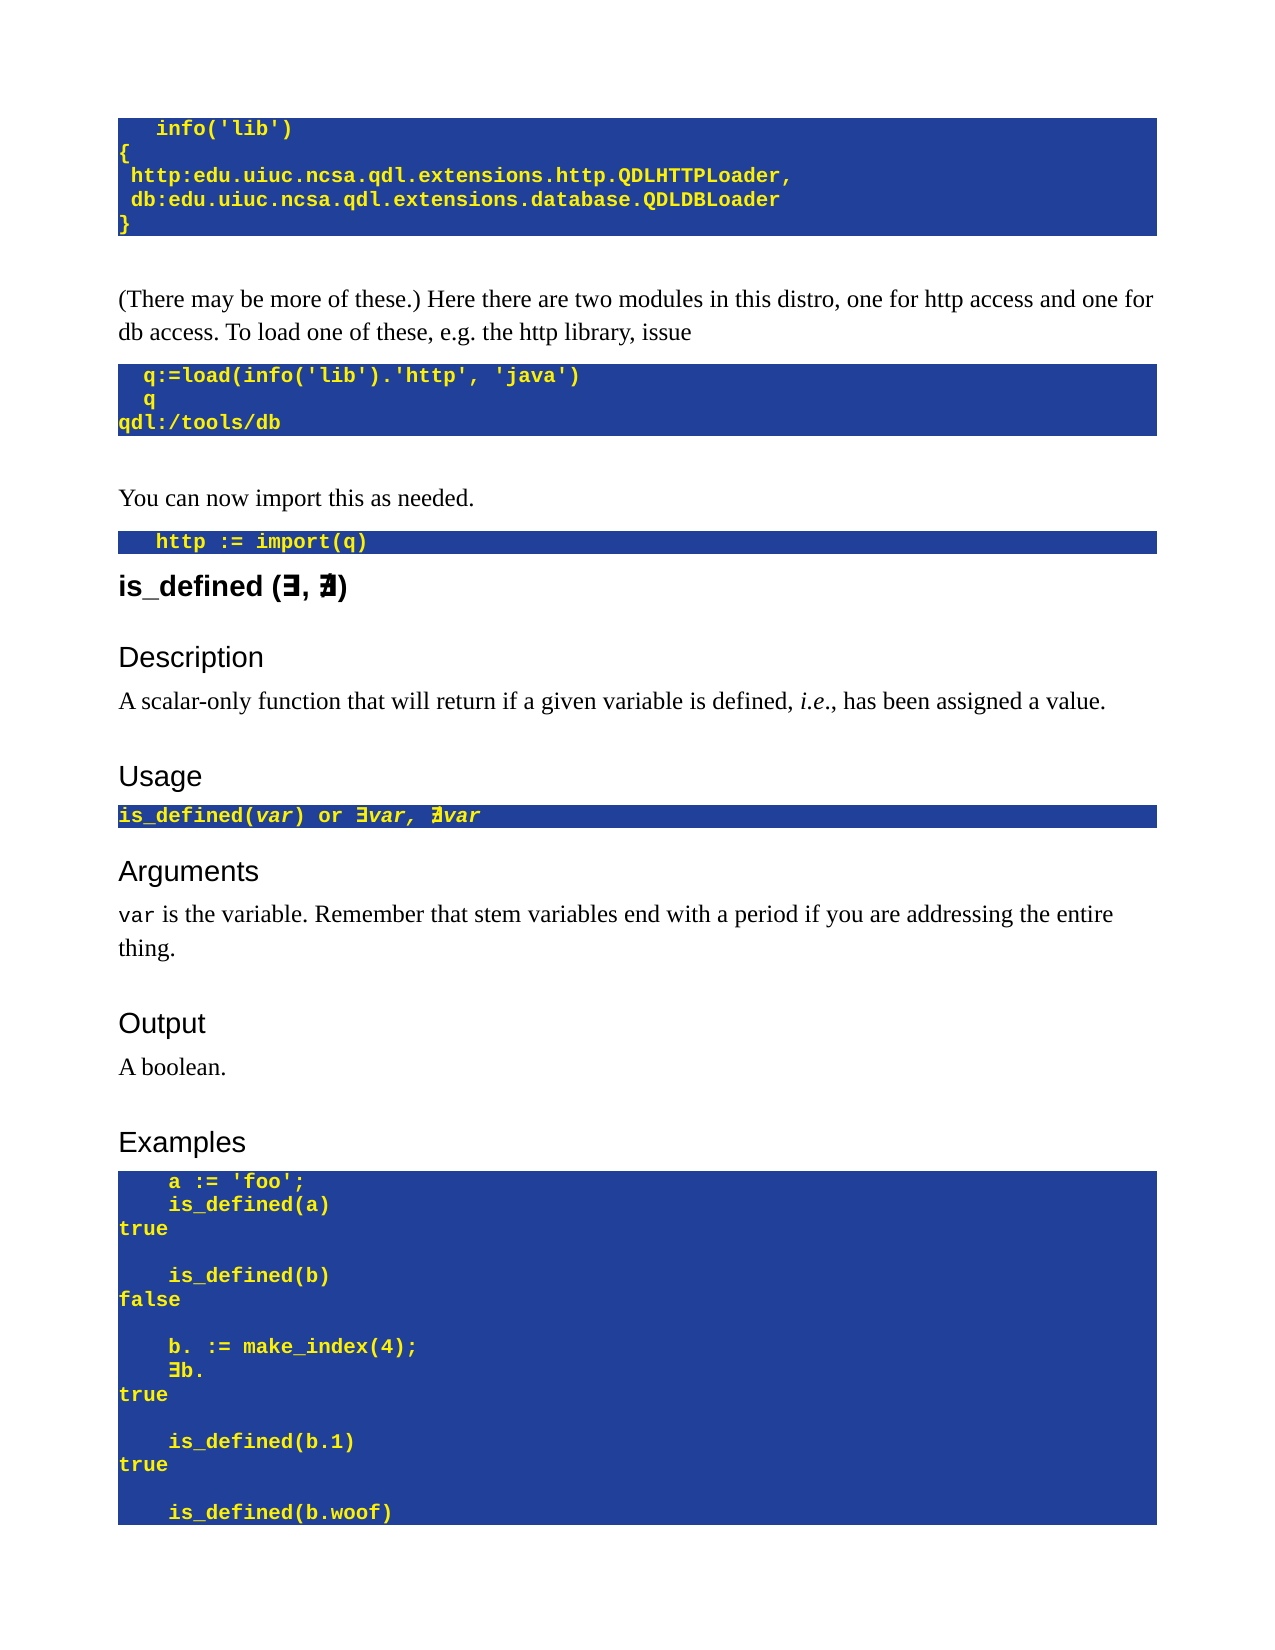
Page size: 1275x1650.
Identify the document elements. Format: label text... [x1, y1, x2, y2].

text true [118, 1383, 1157, 1407]
text http := import(q) [118, 531, 1157, 554]
text is_defined(b.1) [118, 1431, 1157, 1454]
text A scalar-only function that will return if a given variable is defined, i.e., has been assigned a value. [118, 686, 1157, 715]
text var is the variable. Remember that stem variables end with a period if you are addressing the entire thing. [118, 899, 1157, 962]
text (There may be more of these.) Here there are two modules in this distro, one for http access and one for db access. To load one of these, e.g. the http library, issue [118, 284, 1157, 346]
text true [118, 1218, 1157, 1242]
text db:edu.uiuc.ncsa.qdl.extensions.database.QDLDBLoader [118, 189, 1157, 213]
text true [118, 1454, 1157, 1478]
subtitle Usage [118, 759, 1157, 792]
text is_defined(var) or ∃var, ∄var [118, 805, 1157, 828]
text info('lib') [118, 118, 1157, 142]
text a := 'foo'; [118, 1171, 1157, 1194]
text ∃b. [118, 1360, 1157, 1383]
text qdl:/tools/db [118, 412, 1157, 436]
text http:edu.uiuc.ncsa.qdl.extensions.http.QDLHTTPLoader, [118, 165, 1157, 189]
text { [118, 142, 1157, 165]
subtitle Arguments [118, 853, 1157, 887]
text } [118, 213, 1157, 236]
text You can now import this as needed. [118, 483, 1157, 512]
subtitle Output [118, 1006, 1157, 1039]
text q [118, 388, 1157, 412]
text A boolean. [118, 1052, 1157, 1081]
subtitle Description [118, 640, 1157, 674]
text q:=load(info('lib').'http', 'java') [118, 364, 1157, 388]
text is_defined(b.woof) [118, 1502, 1157, 1525]
text is_defined(b) [118, 1265, 1157, 1289]
subtitle is_defined (∃, ∄) [118, 569, 1157, 603]
text false [118, 1289, 1157, 1313]
text is_defined(a) [118, 1194, 1157, 1218]
subtitle Examples [118, 1125, 1157, 1158]
text b. := make_index(4); [118, 1336, 1157, 1360]
